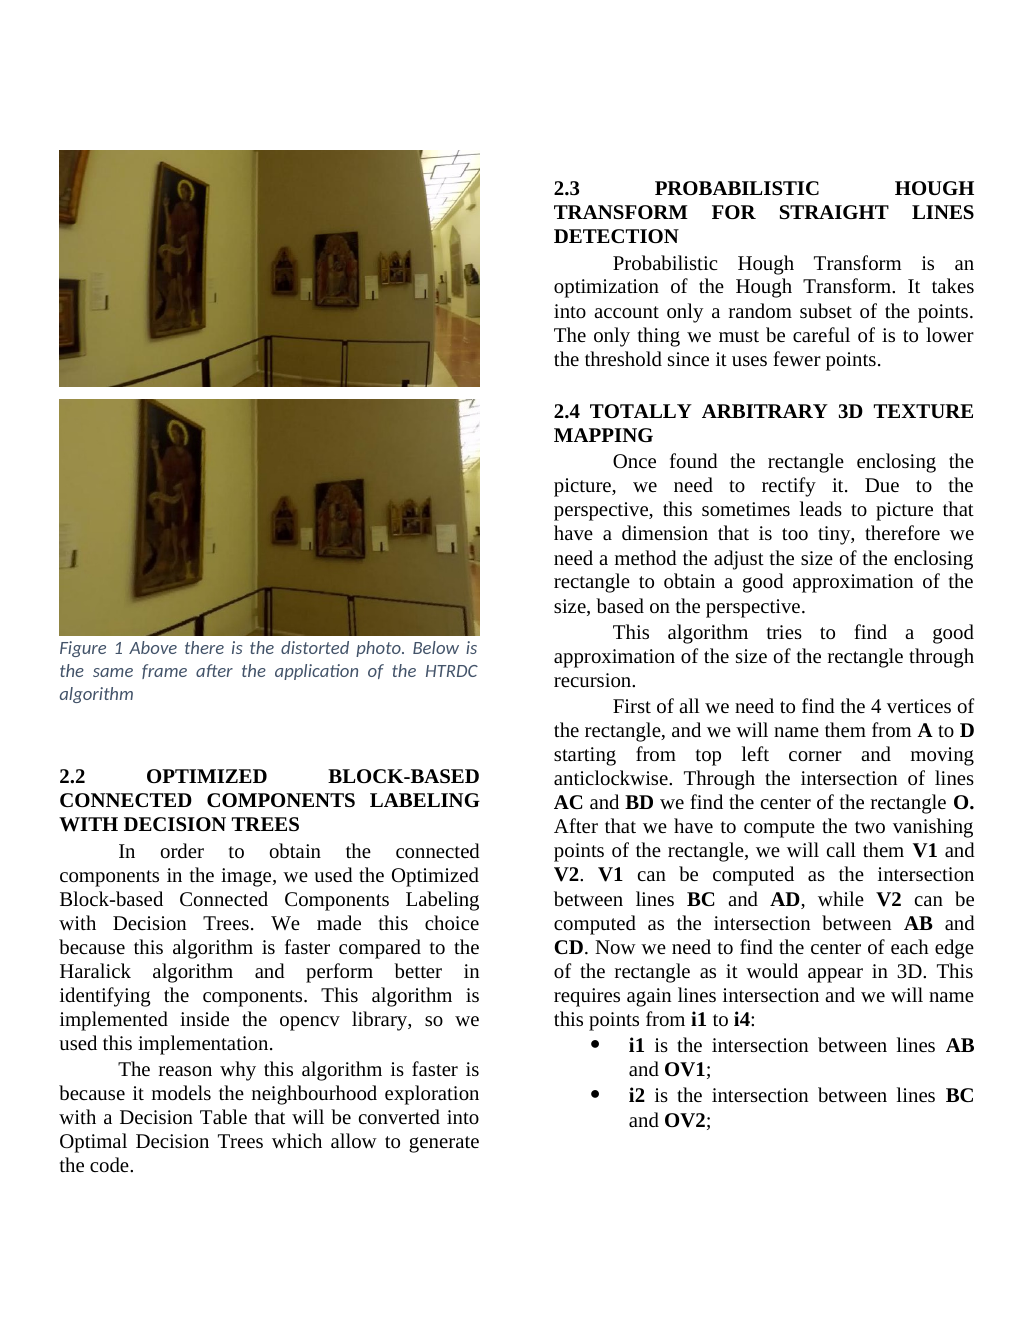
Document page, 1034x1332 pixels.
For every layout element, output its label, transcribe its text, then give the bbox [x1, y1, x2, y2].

text In order to obtain the connected components in the image, we used the Optimized Block-based Connected Components Labeling with Decision Trees. We made this choice because this algorithm is faster compared to the Haralick algorithm and perform better in identifying the components. This algorithm is implemented inside the opencv library, so we used this implementation. [59, 838, 480, 1055]
text This algorithm tries to find a good approximation of the size of the rectangle through recursion. [554, 620, 974, 692]
text Probabilistic Hough Transform is an optimization of the Hough Transform. It takes into account only a random subset of the points. The only thing we must be careful of is to lower the threshold since it uses fewer points. [554, 250, 974, 371]
text First of all we need to find the 4 vertices of the rectangle, and we will name them from A to D starting from top left corner and moving anticlockwise. Through the intersection of lines AC and BD we find the center of the rectangle O. After that we have to compute the two vanishing points of the rectangle, we will call them V1 and V2. V1 can be computed as the intersection between lines BC and AD, while V2 can be computed as the intersection between AB and CD. Now we need to find the center of each edge of the rectangle as it would appear in 3D. This requires again lines intersection and we will name this points from i1 to i4: [554, 694, 974, 1031]
text Figure 1 Above there is the distorted photo. Below is the same frame after the application of the HTRDC algorithm [59, 636, 480, 705]
list i1 is the intersection between lines AB and OV1; [591, 1033, 974, 1081]
text 2.2 OPTIMIZED BLOCK-BASED CONNECTED COMPONENTS LABELING WITH DECISION TREES [59, 764, 480, 836]
list i2 is the intersection between lines BC and OV2; [591, 1083, 974, 1132]
text 2.3 PROBABILISTIC HOUGH TRANSFORM FOR STRAIGHT LINES DETECTION [554, 176, 974, 248]
text 2.4 TOTALLY ARBITRARY 3D TEXTURE MAPPING [554, 399, 974, 447]
text Once found the rectangle enclosing the picture, we need to rectify it. Due to the perspective, this sometimes leads to picture that have a dimension that is too tiny, therefore we need a method the adjust the size of the enclosing rectangle to obtain a good approximation of the size, based on the perspective. [554, 449, 974, 618]
text The reason why this algorithm is faster is because it models the neighbourhood exploration with a Decision Table that will be converted into Optimal Decision Trees which allow to generate the code. [59, 1057, 480, 1177]
